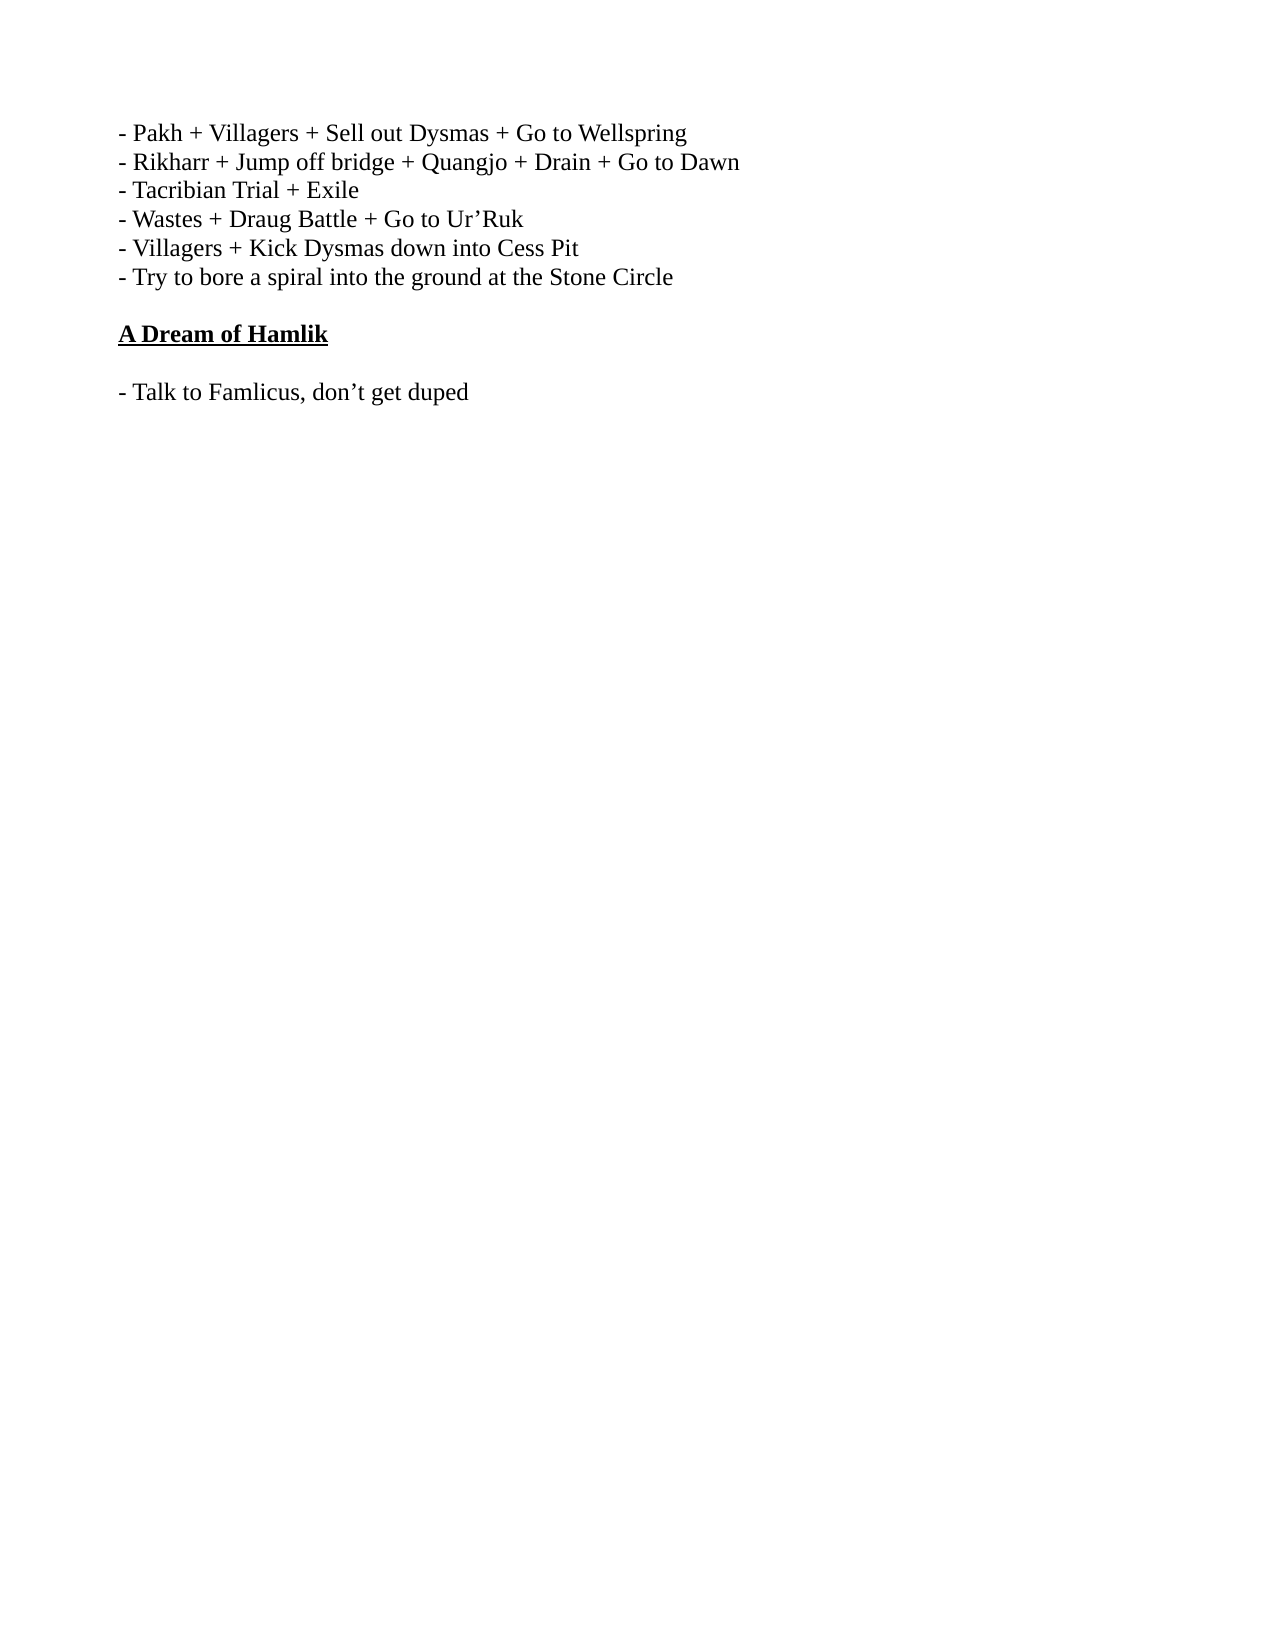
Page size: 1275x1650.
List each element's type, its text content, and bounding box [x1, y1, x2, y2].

text - Villagers + Kick Dysmas down into Cess Pit [118, 233, 1157, 262]
text - Talk to Famlicus, don’t get duped [118, 377, 1157, 406]
text - Try to bore a spiral into the ground at the Stone Circle [118, 262, 1157, 291]
text - Tacribian Trial + Exile [118, 176, 1157, 204]
text - Rikharr + Jump off bridge + Quangjo + Drain + Go to Dawn [118, 147, 1157, 176]
text A Dream of Hamlik [118, 319, 1157, 348]
text - Pakh + Villagers + Sell out Dysmas + Go to Wellspring [118, 118, 1157, 147]
text - Wastes + Draug Battle + Go to Ur’Ruk [118, 204, 1157, 233]
